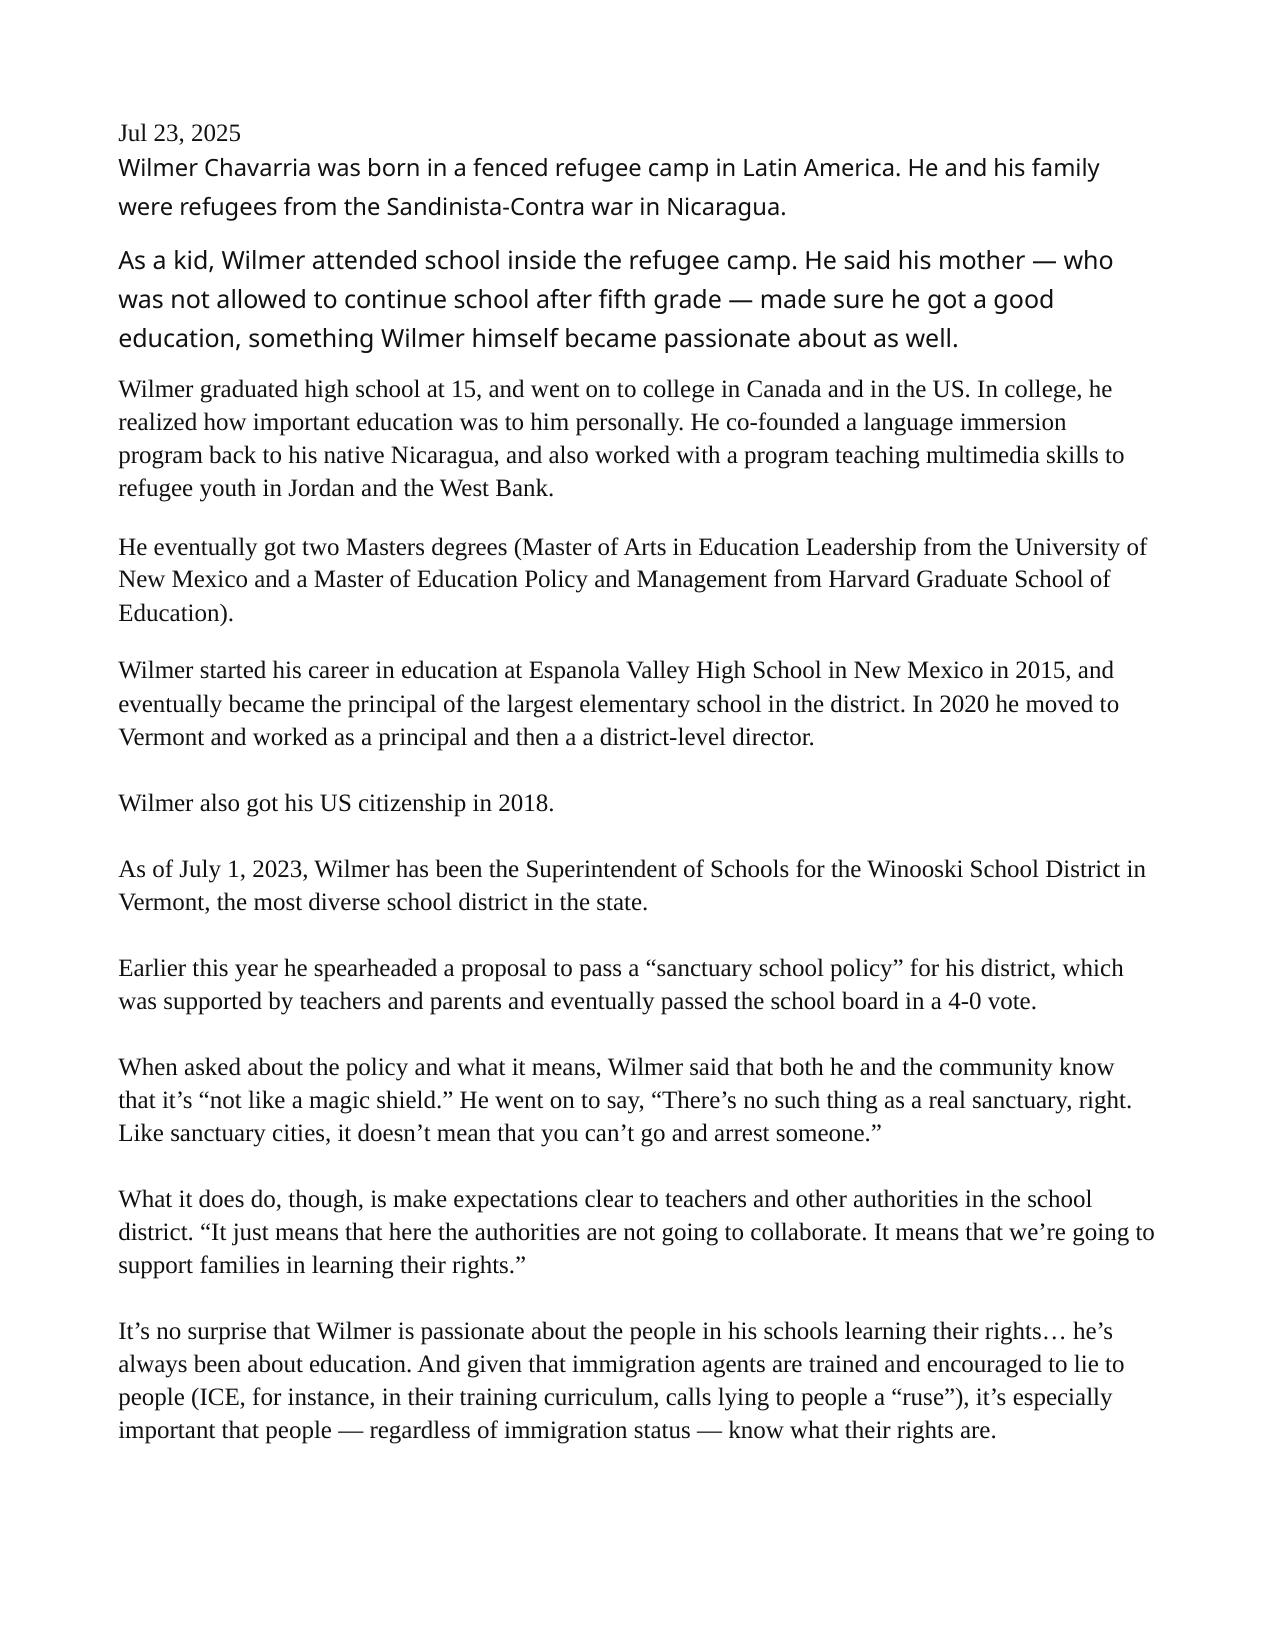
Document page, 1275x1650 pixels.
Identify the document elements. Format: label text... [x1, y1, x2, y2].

text Wilmer started his career in education at Espanola Valley High School in New Mexico in 2015, and eventually became the principal of the largest elementary school in the district. In 2020 he moved to Vermont and worked as a principal and then a a district-level director. Wilmer also got his US citizenship in 2018. As of July 1, 2023, Wilmer has been the Superintendent of Schools for the Winooski School District in Vermont, the most diverse school district in the state. Earlier this year he spearheaded a proposal to pass a “sanctuary school policy” for his district, which was supported by teachers and parents and eventually passed the school board in a 4-0 vote. When asked about the policy and what it means, Wilmer said that both he and the community know that it’s “not like a magic shield.” He went on to say, “There’s no such thing as a real sanctuary, right. Like sanctuary cities, it doesn’t mean that you can’t go and arrest someone.” What it does do, though, is make expectations clear to teachers and other authorities in the school district. “It just means that here the authorities are not going to collaborate. It means that we’re going to support families in learning their rights.” It’s no surprise that Wilmer is passionate about the people in his schools learning their rights… he’s always been about education. And given that immigration agents are trained and encouraged to lie to people (ICE, for instance, in their training curriculum, calls lying to people a “ruse”), it’s especially important that people — regardless of immigration status — know what their rights are. [118, 656, 1157, 1444]
text Wilmer graduated high school at 15, and went on to college in Canada and in the US. In college, he realized how important education was to him personally. He co-founded a language immersion program back to his native Nicaragua, and also worked with a program teaching multimedia skills to refugee youth in Jordan and the West Bank. [118, 374, 1157, 502]
text As a kid, Wilmer attended school inside the refugee camp. He said his mother — who was not allowed to continue school after fifth grade — made sure he got a good education, something Wilmer himself became passionate about as well. [118, 242, 1117, 355]
text He eventually got two Masters degrees (Master of Arts in Education Leadership from the University of New Mexico and a Master of Education Policy and Management from Harvard Graduate School of Education). [118, 532, 1157, 626]
text Jul 23, 2025 [118, 118, 1157, 147]
text Wilmer Chavarria was born in a fenced refugee camp in Latin America. He and his family were refugees from the Sandinista-Contra war in Nicaragua. [118, 151, 1117, 223]
